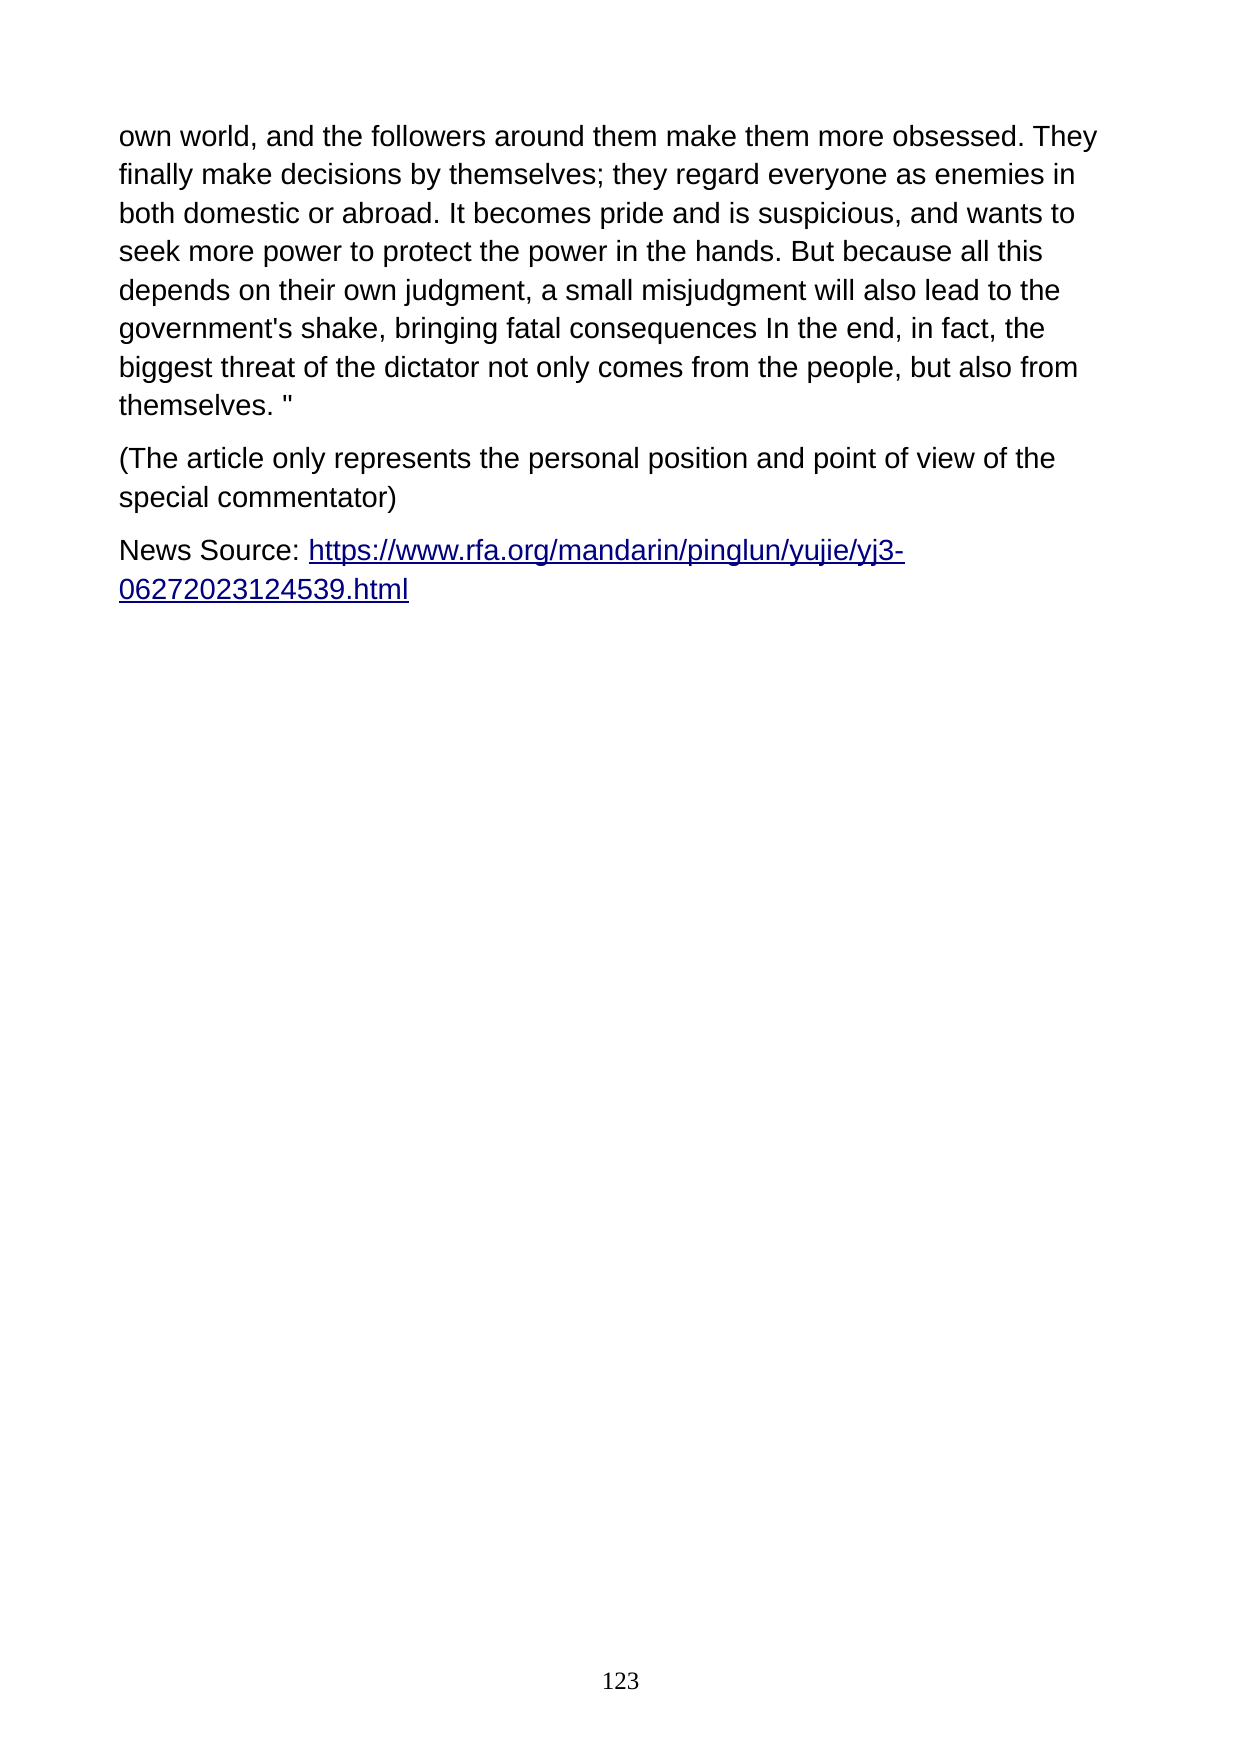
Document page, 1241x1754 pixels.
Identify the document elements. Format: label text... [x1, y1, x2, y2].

text News Source: https://www.rfa.org/mandarin/pinglun/yujie/yj3-06272023124539.html [118, 533, 1122, 605]
text own world, and the followers around them make them more obsessed. They finally make decisions by themselves; they regard everyone as enemies in both domestic or abroad. It becomes pride and is suspicious, and wants to seek more power to protect the power in the hands. But because all this depends on their own judgment, a small misjudgment will also lead to the government's shake, bringing fatal consequences In the end, in fact, the biggest threat of the dictator not only comes from the people, but also from themselves. " [118, 118, 1122, 422]
text (The article only represents the personal position and point of view of the special commentator) [118, 441, 1122, 513]
